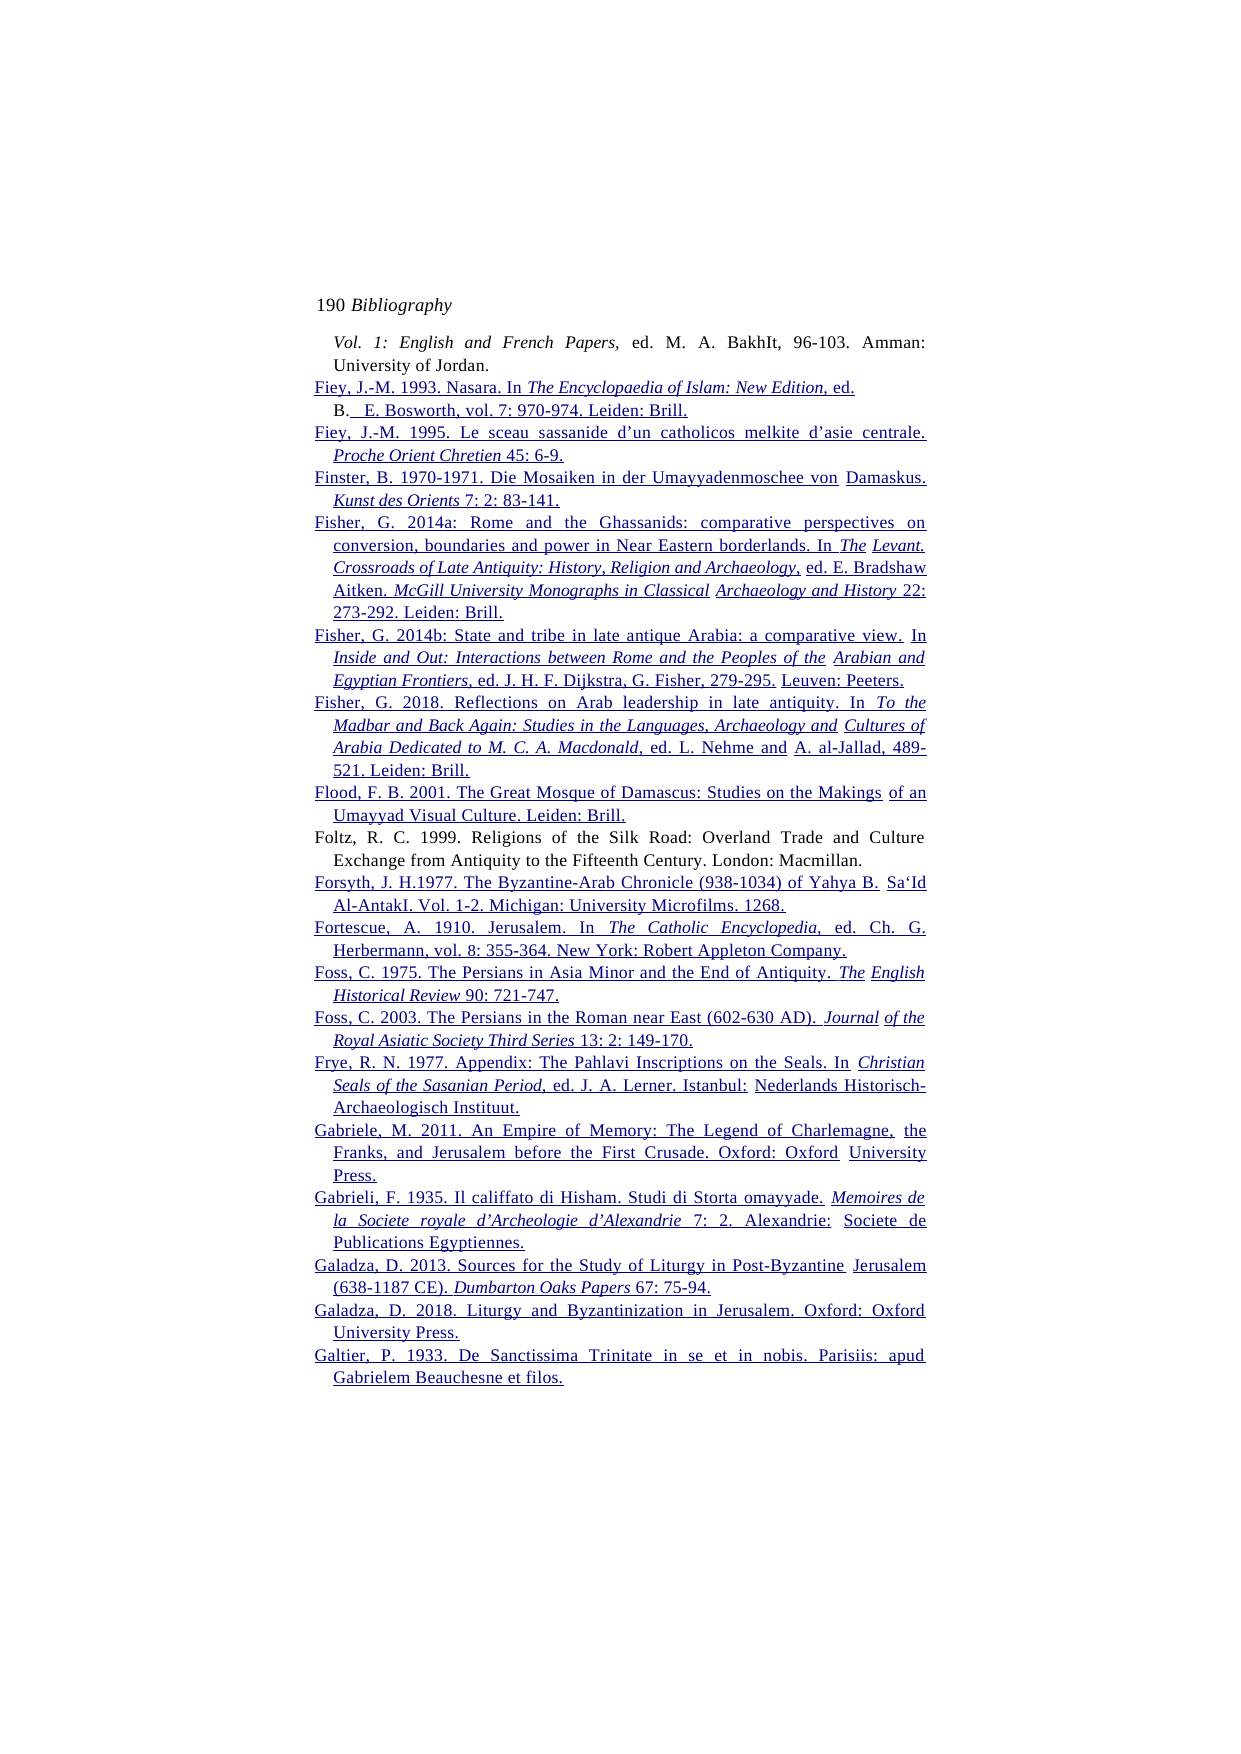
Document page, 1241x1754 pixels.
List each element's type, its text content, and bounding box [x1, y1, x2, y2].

text University Press. [314, 1318, 926, 1343]
text Flood, F. B. 2001. The Great Mosque of Damascus: Studies on the Makings of an Umayyad Visual Culture. Leiden: Brill. [314, 781, 926, 826]
text conversion, boundaries and power in Near Eastern borderlands. In The Levant. Crossroads of Late Antiquity: History, Religion and Archaeology, ed. E. Bradshaw Aitken. McGill University Monographs in Classical Archaeology and History 22: 273-292. Leiden: Brill. [314, 531, 926, 623]
text 190 Bibliography [316, 296, 481, 315]
list E. Bosworth, vol. 7: 970-974. Leiden: Brill. [333, 398, 928, 421]
text Herbermann, vol. 8: 355-364. New York: Robert Appleton Company. [314, 936, 926, 961]
text Fortescue, A. 1910. Jerusalem. In The Catholic Encyclopedia, ed. Ch. G. [314, 916, 926, 935]
text Proche Orient Chretien 45: 6-9. [314, 441, 926, 466]
text Fiey, J.-M. 1993. Nasara. In The Encyclopaedia of Islam: New Edition, ed. [314, 376, 928, 398]
text Gabrieli, F. 1935. Il califfato di Hisham. Studi di Storta omayyade. Memoires de la Societe royale d’Archeologie d’Alexandrie 7: 2. Alexandrie: Societe de Publications Egyptiennes. [314, 1186, 926, 1253]
text Galadza, D. 2018. Liturgy and Byzantinization in Jerusalem. Oxford: Oxford [314, 1298, 926, 1317]
text Fisher, G. 2014b: State and tribe in late antique Arabia: a comparative view. In Inside and Out: Interactions between Rome and the Peoples of the Arabian and Egyptian Frontiers, ed. J. H. F. Dijkstra, G. Fisher, 279-295. Leuven: Peeters. [314, 623, 926, 691]
text Foss, C. 2003. The Persians in the Roman near East (602-630 AD). Journal of the Royal Asiatic Society Third Series 13: 2: 149-170. [314, 1006, 926, 1051]
text Forsyth, J. H.1977. The Byzantine-Arab Chronicle (938-1034) of Yahya B. Sa‘Id Al-AntakI. Vol. 1-2. Michigan: University Microfilms. 1268. [314, 871, 926, 916]
text Finster, B. 1970-1971. Die Mosaiken in der Umayyadenmoschee von Damaskus. Kunst des Orients 7: 2: 83-141. [314, 466, 926, 511]
text Foltz, R. C. 1999. Religions of the Silk Road: Overland Trade and Culture Exchange from Antiquity to the Fifteenth Century. London: Macmillan. [314, 826, 926, 871]
text Fiey, J.-M. 1995. Le sceau sassanide d’un catholicos melkite d’asie centrale. [314, 421, 926, 440]
text Vol. 1: English and French Papers, ed. M. A. BakhIt, 96-103. Amman: University of Jordan. [333, 331, 926, 376]
text Gabriele, M. 2011. An Empire of Memory: The Legend of Charlemagne, the Franks, and Jerusalem before the First Crusade. Oxford: Oxford University Press. [314, 1118, 926, 1186]
text Fisher, G. 2018. Reflections on Arab leadership in late antiquity. In To the [314, 691, 926, 710]
text Foss, C. 1975. The Persians in Asia Minor and the End of Antiquity. The English Historical Review 90: 721-747. [314, 961, 926, 1006]
text Fisher, G. 2014a: Rome and the Ghassanids: comparative perspectives on [314, 511, 926, 530]
text Frye, R. N. 1977. Appendix: The Pahlavi Inscriptions on the Seals. In Christian Seals of the Sasanian Period, ed. J. A. Lerner. Istanbul: Nederlands Historisch-Archaeologisch Instituut. [314, 1051, 926, 1118]
text Galtier, P. 1933. De Sanctissima Trinitate in se et in nobis. Parisiis: apud [314, 1343, 926, 1362]
text Gabrielem Beauchesne et filos. [314, 1363, 926, 1388]
text Madbar and Back Again: Studies in the Languages, Archaeology and Cultures of Arabia Dedicated to M. C. A. Macdonald, ed. L. Nehme and A. al-Jallad, 489-521. Leiden: Brill. [314, 711, 926, 781]
text Galadza, D. 2013. Sources for the Study of Liturgy in Post-Byzantine Jerusalem (638-1187 CE). Dumbarton Oaks Papers 67: 75-94. [314, 1253, 926, 1298]
